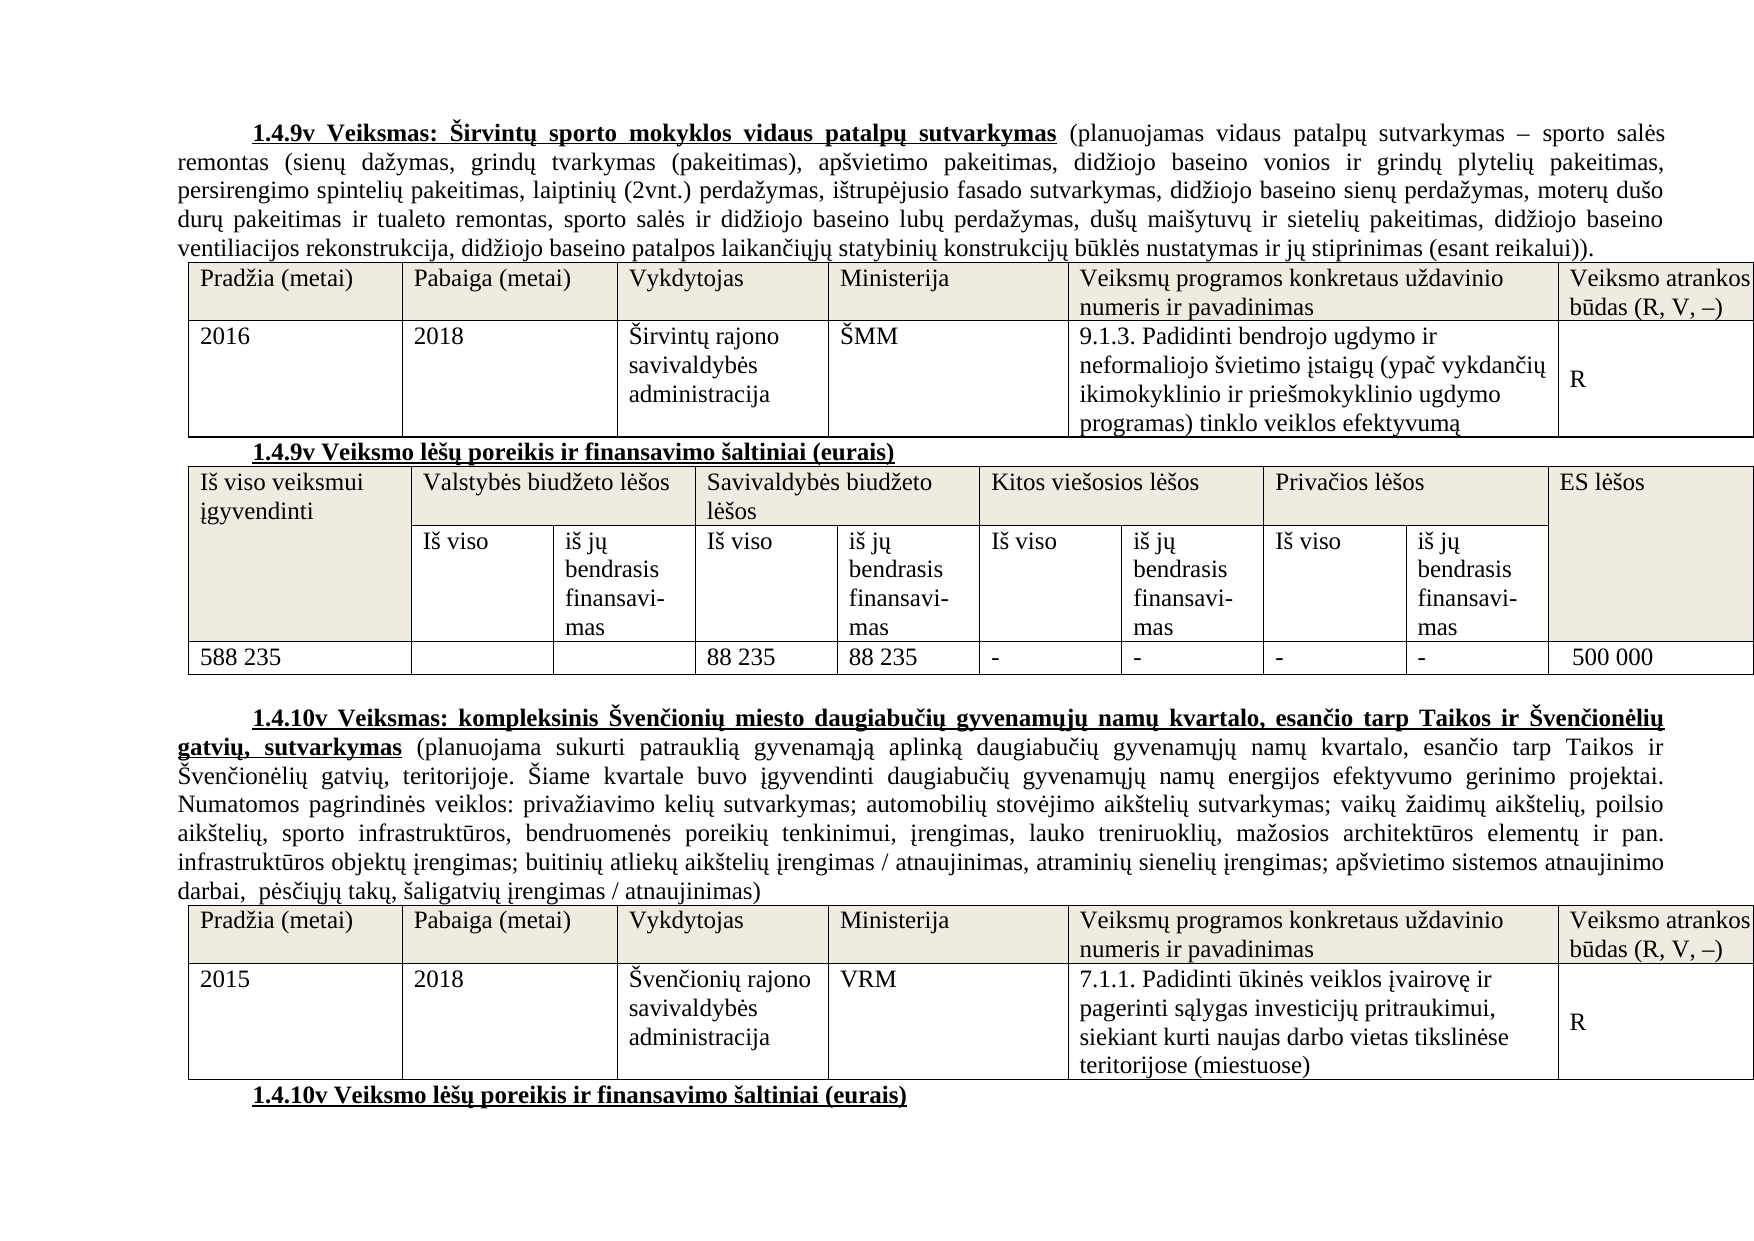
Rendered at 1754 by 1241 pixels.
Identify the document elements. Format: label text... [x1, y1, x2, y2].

table_cell 88 235 [838, 642, 979, 673]
table_header ES lėšos [1549, 467, 1753, 641]
table_cell [412, 642, 553, 673]
table_header Ministerija [829, 263, 1068, 320]
table_cell Švenčionių rajono savivaldybės administracija [618, 964, 828, 1079]
table_header Savivaldybės biudžeto lėšos [696, 467, 979, 525]
text 1.4.9v Veiksmo lėšų poreikis ir finansavimo šaltiniai (eurais) [177, 437, 1665, 466]
text 1.4.10v Veiksmo lėšų poreikis ir finansavimo šaltiniai (eurais) [177, 1080, 1665, 1109]
text 1.4.9v Veiksmas: Širvintų sporto mokyklos vidaus patalpų sutvarkymas (planuojamas vidaus patalpų sutvarkymas – sporto salės remontas (sienų dažymas, grindų tvarkymas (pakeitimas), apšvietimo pakeitimas, didžiojo baseino vonios ir grindų plytelių pakeitimas, persirengimo spintelių pakeitimas, laiptinių (2vnt.) perdažymas, ištrupėjusio fasado sutvarkymas, didžiojo baseino sienų perdažymas, moterų dušo durų pakeitimas ir tualeto remontas, sporto salės ir didžiojo baseino lubų perdažymas, dušų maišytuvų ir sietelių pakeitimas, didžiojo baseino ventiliacijos rekonstrukcija, didžiojo baseino patalpos laikančiųjų statybinių konstrukcijų būklės nustatymas ir jų stiprinimas (esant reikalui)). [177, 118, 1665, 262]
table_cell Iš viso [412, 526, 553, 641]
table_header Pabaiga (metai) [403, 906, 617, 963]
table_cell VRM [829, 964, 1068, 1079]
table_header Veiksmo atrankos būdas (R, V, –) [1559, 263, 1753, 320]
table_cell - [980, 642, 1121, 673]
table_cell ŠMM [829, 321, 1068, 436]
table_cell R [1559, 964, 1753, 1079]
table_header Pradžia (metai) [189, 263, 402, 320]
table_cell 2016 [189, 321, 402, 436]
table_cell [554, 642, 695, 673]
table_header Ministerija [829, 906, 1068, 963]
table_header Pabaiga (metai) [403, 263, 617, 320]
table_header Veiksmo atrankos būdas (R, V, –) [1559, 906, 1753, 963]
table_header Valstybės biudžeto lėšos [412, 467, 695, 525]
table_cell 2018 [403, 964, 617, 1079]
table_header Pradžia (metai) [189, 906, 402, 963]
table_cell 500 000 [1549, 642, 1753, 673]
text 1.4.10v Veiksmas: kompleksinis Švenčionių miesto daugiabučių gyvenamųjų namų kvartalo, esančio tarp Taikos ir Švenčionėlių gatvių, sutvarkymas (planuojama sukurti patrauklią gyvenamąją aplinką daugiabučių gyvenamųjų namų kvartalo, esančio tarp Taikos ir Švenčionėlių gatvių, teritorijoje. Šiame kvartale buvo įgyvendinti daugiabučių gyvenamųjų namų energijos efektyvumo gerinimo projektai. Numatomos pagrindinės veiklos: privažiavimo kelių sutvarkymas; automobilių stovėjimo aikštelių sutvarkymas; vaikų žaidimų aikštelių, poilsio aikštelių, sporto infrastruktūros, bendruomenės poreikių tenkinimui, įrengimas, lauko treniruoklių, mažosios architektūros elementų ir pan. infrastruktūros objektų įrengimas; buitinių atliekų aikštelių įrengimas / atnaujinimas, atraminių sienelių įrengimas; apšvietimo sistemos atnaujinimo darbai, pėsčiųjų takų, šaligatvių įrengimas / atnaujinimas) [177, 703, 1665, 904]
table_cell iš jų bendrasis finansavi- mas [1122, 526, 1263, 641]
table_cell Iš viso [696, 526, 837, 641]
table_cell 9.1.3. Padidinti bendrojo ugdymo ir neformaliojo švietimo įstaigų (ypač vykdančių ikimokyklinio ir priešmokyklinio ugdymo programas) tinklo veiklos efektyvumą [1069, 321, 1558, 436]
table_cell - [1264, 642, 1406, 673]
table_cell 7.1.1. Padidinti ūkinės veiklos įvairovę ir pagerinti sąlygas investicijų pritraukimui, siekiant kurti naujas darbo vietas tikslinėse teritorijose (miestuose) [1069, 964, 1558, 1079]
table_header Vykdytojas [618, 906, 828, 963]
table_cell - [1407, 642, 1548, 673]
table_cell iš jų bendrasis finansavi- mas [1407, 526, 1548, 641]
table_cell 588 235 [189, 642, 411, 673]
table_header Iš viso veiksmui įgyvendinti [189, 467, 411, 641]
table_cell 2015 [189, 964, 402, 1079]
table_header Privačios lėšos [1264, 467, 1548, 525]
table_cell Širvintų rajono savivaldybės administracija [618, 321, 828, 436]
table_header Vykdytojas [618, 263, 828, 320]
table_header Veiksmų programos konkretaus uždavinio numeris ir pavadinimas [1069, 263, 1558, 320]
table_cell 88 235 [696, 642, 837, 673]
table_cell iš jų bendrasis finansavi- mas [554, 526, 695, 641]
table_cell - [1122, 642, 1263, 673]
table_cell Iš viso [1264, 526, 1406, 641]
table_header Kitos viešosios lėšos [980, 467, 1263, 525]
table_cell iš jų bendrasis finansavi- mas [838, 526, 979, 641]
table_cell Iš viso [980, 526, 1121, 641]
table_cell R [1559, 321, 1753, 436]
table_header Veiksmų programos konkretaus uždavinio numeris ir pavadinimas [1069, 906, 1558, 963]
table_cell 2018 [403, 321, 617, 436]
